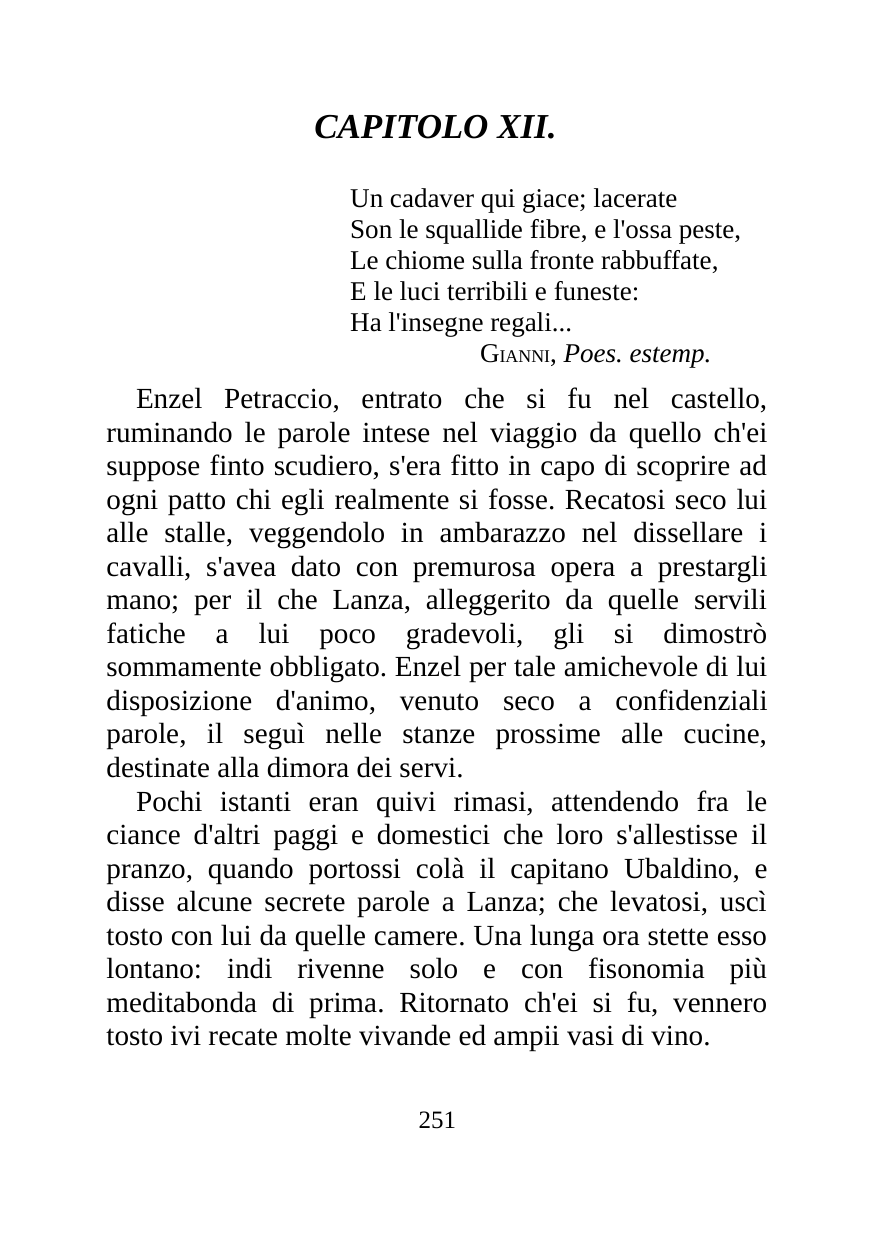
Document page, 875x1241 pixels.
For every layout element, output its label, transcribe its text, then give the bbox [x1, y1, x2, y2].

text Un cadaver qui giace; lacerate [350, 182, 768, 213]
subtitle CAPITOLO XII. [106, 106, 768, 146]
text Le chiome sulla fronte rabbuffate, [350, 244, 768, 275]
text Gianni, Poes. estemp. [480, 338, 768, 369]
text Enzel Petraccio, entrato che si fu nel castello, ruminando le parole intese nel viaggio da quello ch'ei suppose finto scudiero, s'era fitto in capo di scoprire ad ogni patto chi egli realmente si fosse. Recatosi seco lui alle stalle, veggendolo in ambarazzo nel dissellare i cavalli, s'avea dato con premurosa opera a prestargli mano; per il che Lanza, alleggerito da quelle servili fatiche a lui poco gradevoli, gli si dimostrò sommamente obbligato. Enzel per tale amichevole di lui disposizione d'animo, venuto seco a confidenziali parole, il seguì nelle stanze prossime alle cucine, destinate alla dimora dei servi. [106, 381, 768, 784]
text E le luci terribili e funeste: [350, 275, 768, 306]
text Pochi istanti eran quivi rimasi, attendendo fra le ciance d'altri paggi e domestici che loro s'allestisse il pranzo, quando portossi colà il capitano Ubaldino, e disse alcune secrete parole a Lanza; che levatosi, uscì tosto con lui da quelle camere. Una lunga ora stette esso lontano: indi rivenne solo e con fisonomia più meditabonda di prima. Ritornato ch'ei si fu, vennero tosto ivi recate molte vivande ed ampii vasi di vino. [106, 784, 768, 1052]
text Ha l'insegne regali... [350, 306, 768, 338]
text Son le squallide fibre, e l'ossa peste, [350, 213, 768, 244]
